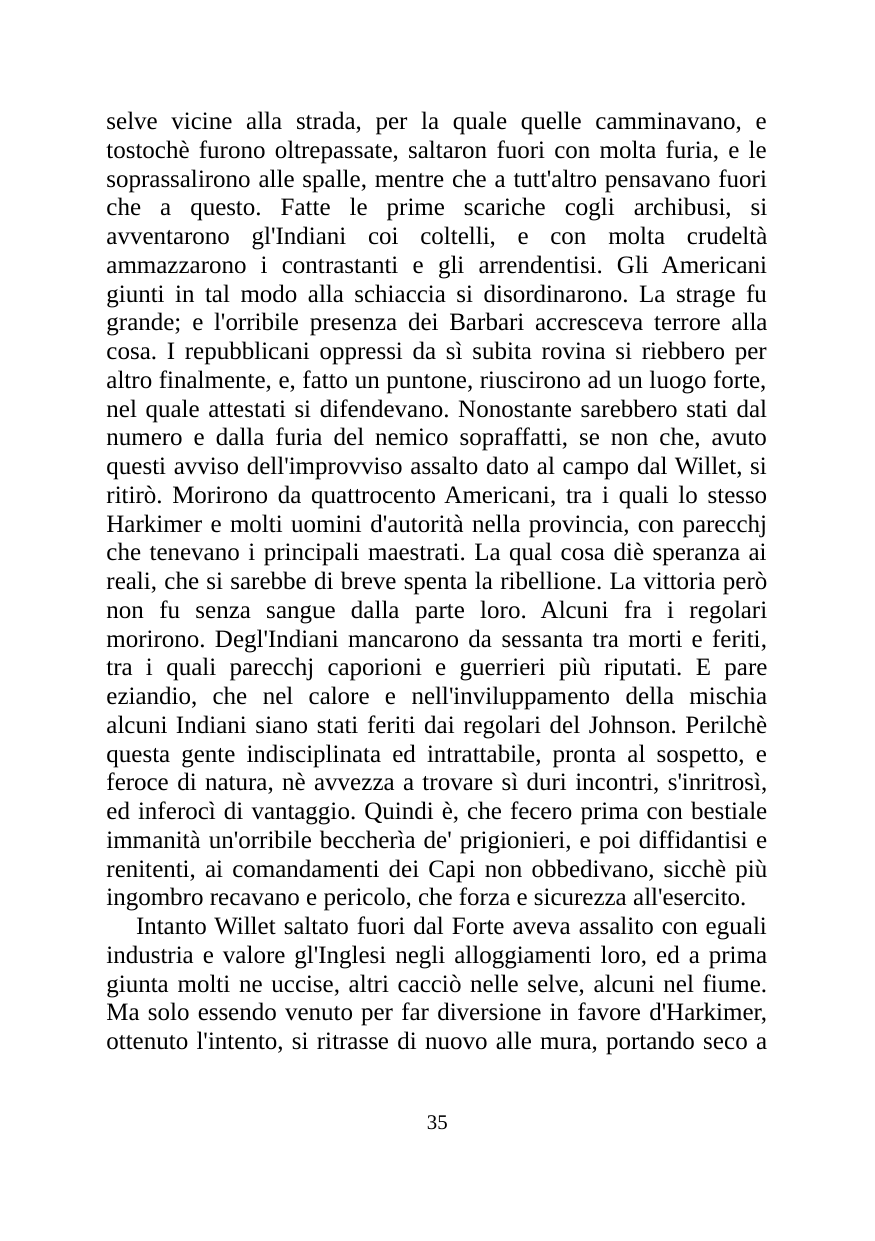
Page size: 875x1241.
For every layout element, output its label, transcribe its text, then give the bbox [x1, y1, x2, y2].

text selve vicine alla strada, per la quale quelle camminavano, e tostochè furono oltrepassate, saltaron fuori con molta furia, e le soprassalirono alle spalle, mentre che a tutt'altro pensavano fuori che a questo. Fatte le prime scariche cogli archibusi, si avventarono gl'Indiani coi coltelli, e con molta crudeltà ammazzarono i contrastanti e gli arrendentisi. Gli Americani giunti in tal modo alla schiaccia si disordinarono. La strage fu grande; e l'orribile presenza dei Barbari accresceva terrore alla cosa. I repubblicani oppressi da sì subita rovina si riebbero per altro finalmente, e, fatto un puntone, riuscirono ad un luogo forte, nel quale attestati si difendevano. Nonostante sarebbero stati dal numero e dalla furia del nemico sopraffatti, se non che, avuto questi avviso dell'improvviso assalto dato al campo dal Willet, si ritirò. Morirono da quattrocento Americani, tra i quali lo stesso Harkimer e molti uomini d'autorità nella provincia, con parecchj che tenevano i principali maestrati. La qual cosa diè speranza ai reali, che si sarebbe di breve spenta la ribellione. La vittoria però non fu senza sangue dalla parte loro. Alcuni fra i regolari morirono. Degl'Indiani mancarono da sessanta tra morti e feriti, tra i quali parecchj caporioni e guerrieri più riputati. E pare eziandio, che nel calore e nell'inviluppamento della mischia alcuni Indiani siano stati feriti dai regolari del Johnson. Perilchè questa gente indisciplinata ed intrattabile, pronta al sospetto, e feroce di natura, nè avvezza a trovare sì duri incontri, s'inritrosì, ed inferocì di vantaggio. Quindi è, che fecero prima con bestiale immanità un'orribile beccherìa de' prigionieri, e poi diffidantisi e renitenti, ai comandamenti dei Capi non obbedivano, sicchè più ingombro recavano e pericolo, che forza e sicurezza all'esercito. [106, 106, 768, 911]
text Intanto Willet saltato fuori dal Forte aveva assalito con eguali industria e valore gl'Inglesi negli alloggiamenti loro, ed a prima giunta molti ne uccise, altri cacciò nelle selve, alcuni nel fiume. Ma solo essendo venuto per far diversione in favore d'Harkimer, ottenuto l'intento, si ritrasse di nuovo alle mura, portando seco a [106, 911, 768, 1055]
